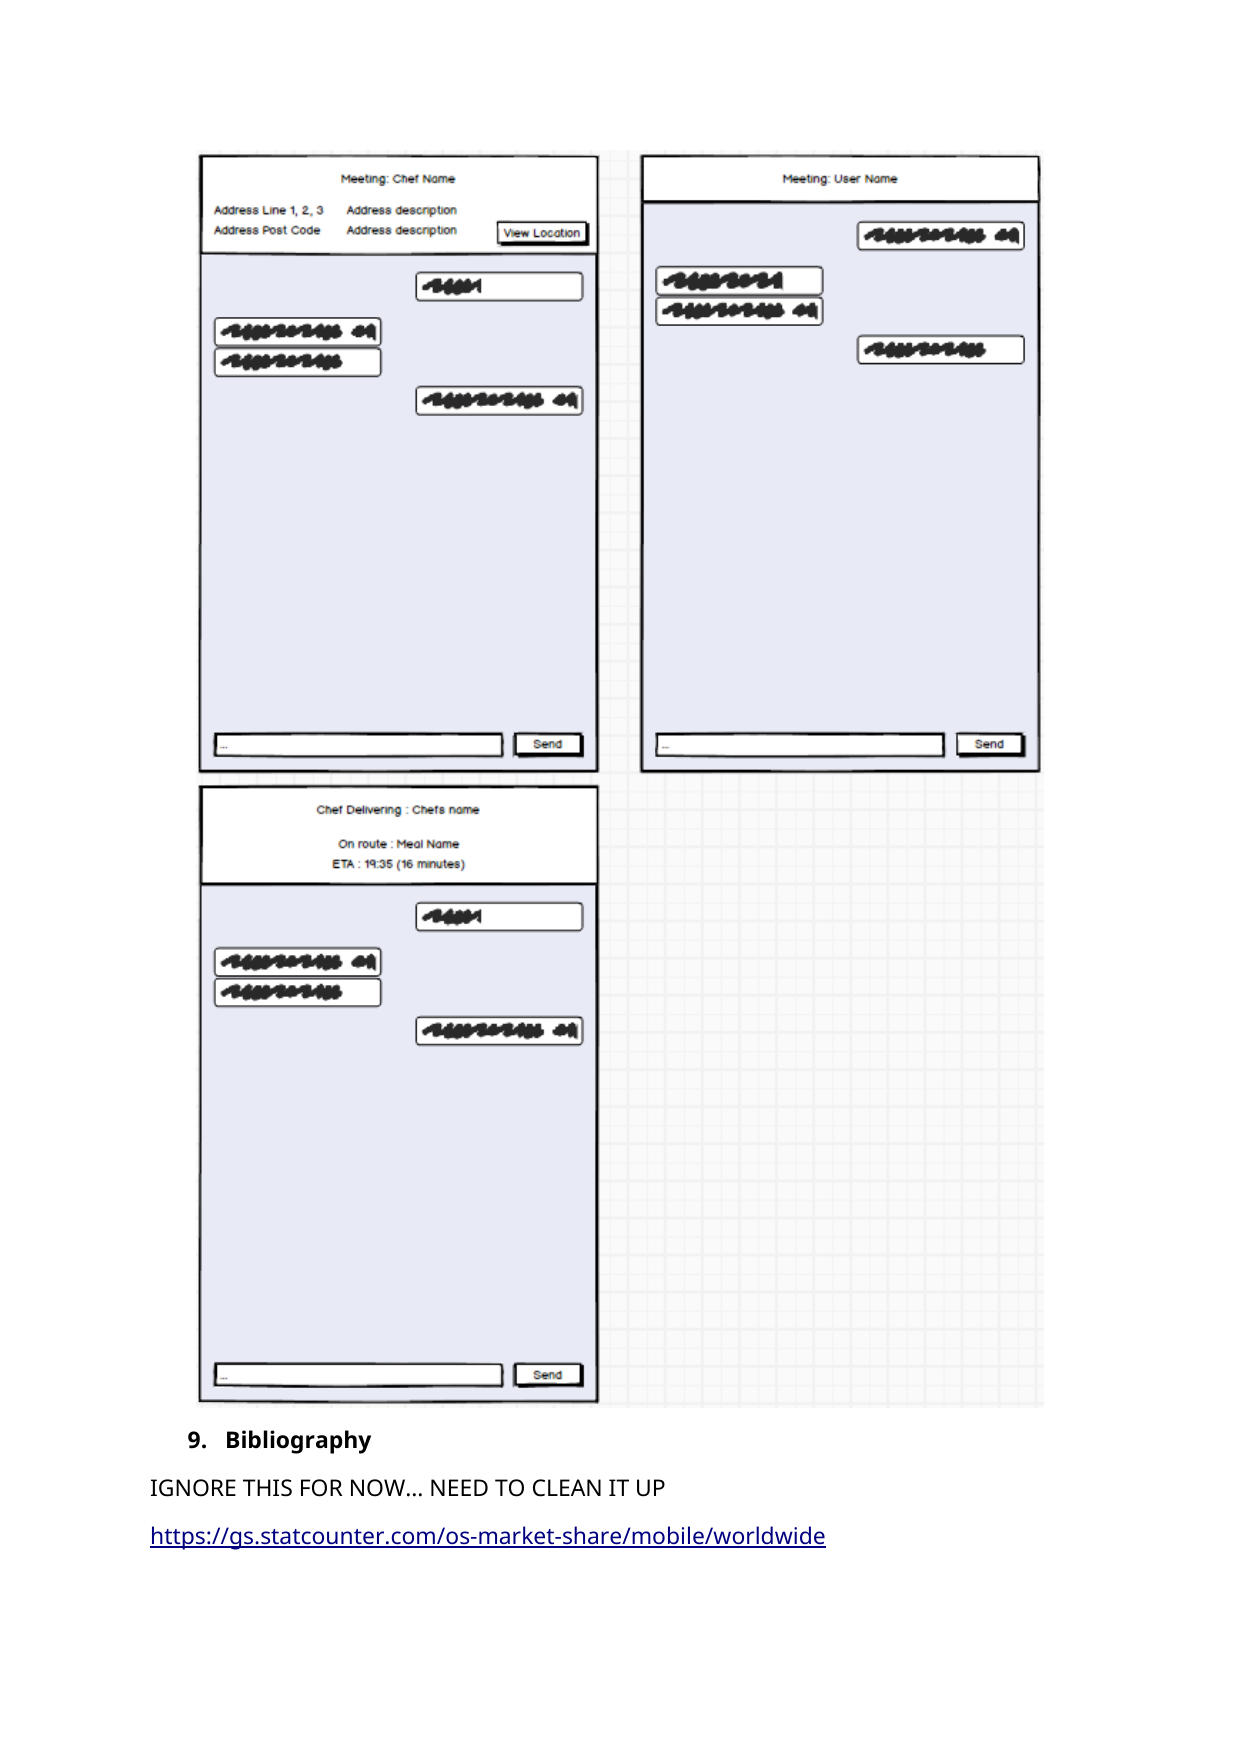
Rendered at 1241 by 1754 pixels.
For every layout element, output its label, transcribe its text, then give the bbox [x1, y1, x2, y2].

text https://gs.statcounter.com/os-market-share/mobile/worldwide [150, 1520, 1090, 1551]
list Bibliography [187, 1424, 1090, 1455]
text IGNORE THIS FOR NOW… NEED TO CLEAN IT UP [150, 1472, 1090, 1503]
